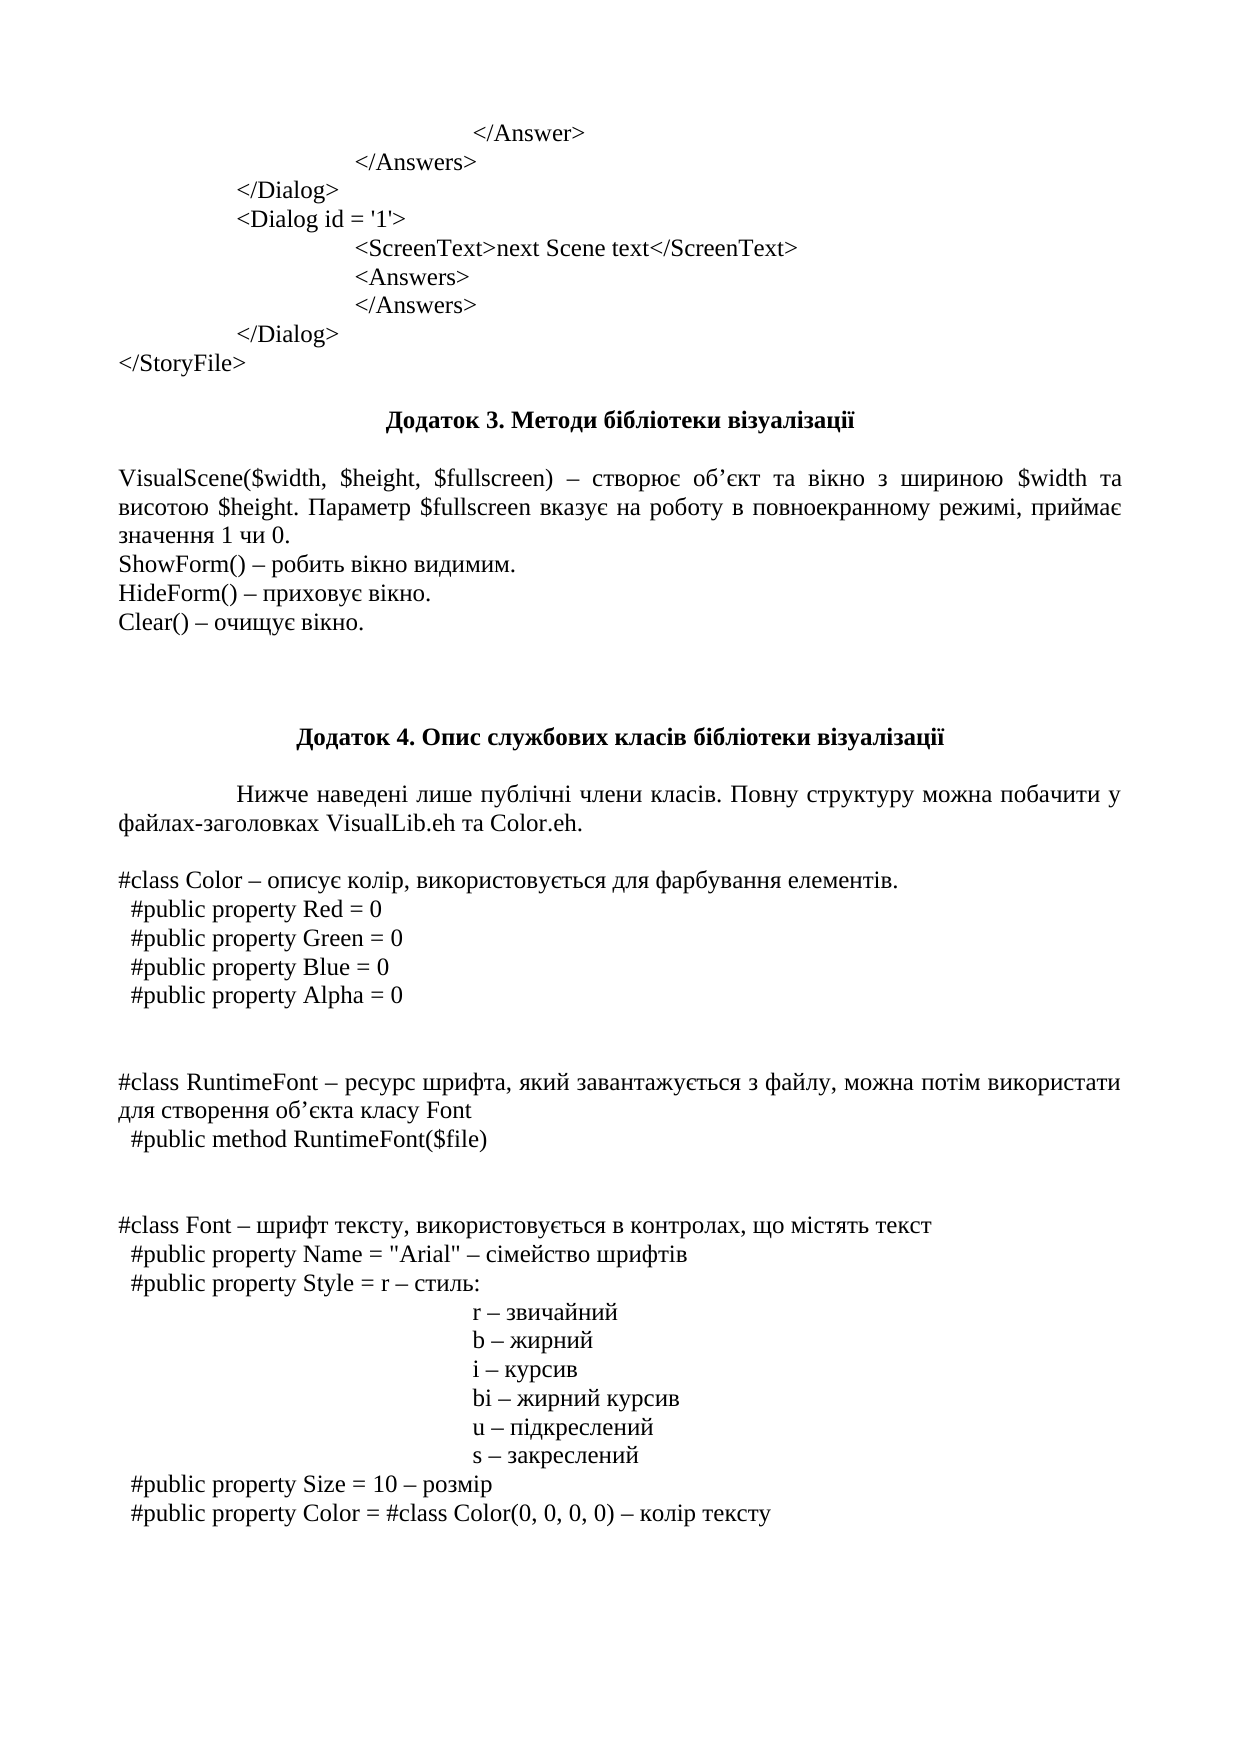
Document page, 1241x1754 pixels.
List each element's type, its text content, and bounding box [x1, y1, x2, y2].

text #class RuntimeFont – ресурс шрифта, який завантажується з файлу, можна потім використати для створення об’єкта класу Font [118, 1067, 1122, 1124]
text b – жирний [118, 1326, 1122, 1354]
text #class Color – описує колір, використовується для фарбування елементів. [118, 866, 1122, 894]
text <Dialog id = '1'> [118, 204, 1122, 233]
text Clear() – очищує вікно. [118, 607, 1122, 636]
text VisualScene($width, $height, $fullscreen) – створює об’єкт та вікно з шириною $width та висотою $height. Параметр $fullscreen вказує на роботу в повноекранному режимі, приймає значення 1 чи 0. [118, 463, 1122, 549]
text i – курсив [118, 1354, 1122, 1383]
text Нижче наведені лише публічні члени класів. Повну структуру можна побачити у файлах-заголовках VisualLib.eh та Color.eh. [118, 779, 1122, 837]
text u – підкреслений [118, 1412, 1122, 1441]
text bi – жирний курсив [118, 1383, 1122, 1412]
text </Dialog> [118, 319, 1122, 348]
text #public property Style = r – стиль: [118, 1268, 1122, 1297]
text #class Font – шрифт тексту, використовується в контролах, що містять текст [118, 1211, 1122, 1239]
text #public property Color = #class Color(0, 0, 0, 0) – колір тексту [118, 1498, 1122, 1527]
text #public property Red = 0 [118, 894, 1122, 923]
text #public property Green = 0 [118, 923, 1122, 952]
text #public property Name = "Arial" – сімейство шрифтів [118, 1239, 1122, 1268]
text </Answers> [118, 291, 1122, 319]
text ShowForm() – робить вікно видимим. [118, 549, 1122, 578]
text </Dialog> [118, 176, 1122, 204]
text #public property Alpha = 0 [118, 981, 1122, 1009]
text Додаток 3. Методи бібліотеки візуалізації [118, 406, 1122, 434]
text </StoryFile> [118, 348, 1122, 377]
text <Answers> [118, 262, 1122, 291]
text #public property Size = 10 – розмір [118, 1469, 1122, 1498]
text s – закреслений [118, 1441, 1122, 1469]
text </Answers> [118, 147, 1122, 176]
text <ScreenText>next Scene text</ScreenText> [118, 233, 1122, 262]
text Додаток 4. Опис службових класів бібліотеки візуалізації [118, 722, 1122, 751]
text </Answer> [118, 118, 1122, 147]
text r – звичайний [118, 1297, 1122, 1326]
text #public method RuntimeFont($file) [118, 1124, 1122, 1153]
text #public property Blue = 0 [118, 952, 1122, 981]
text HideForm() – приховує вікно. [118, 578, 1122, 607]
